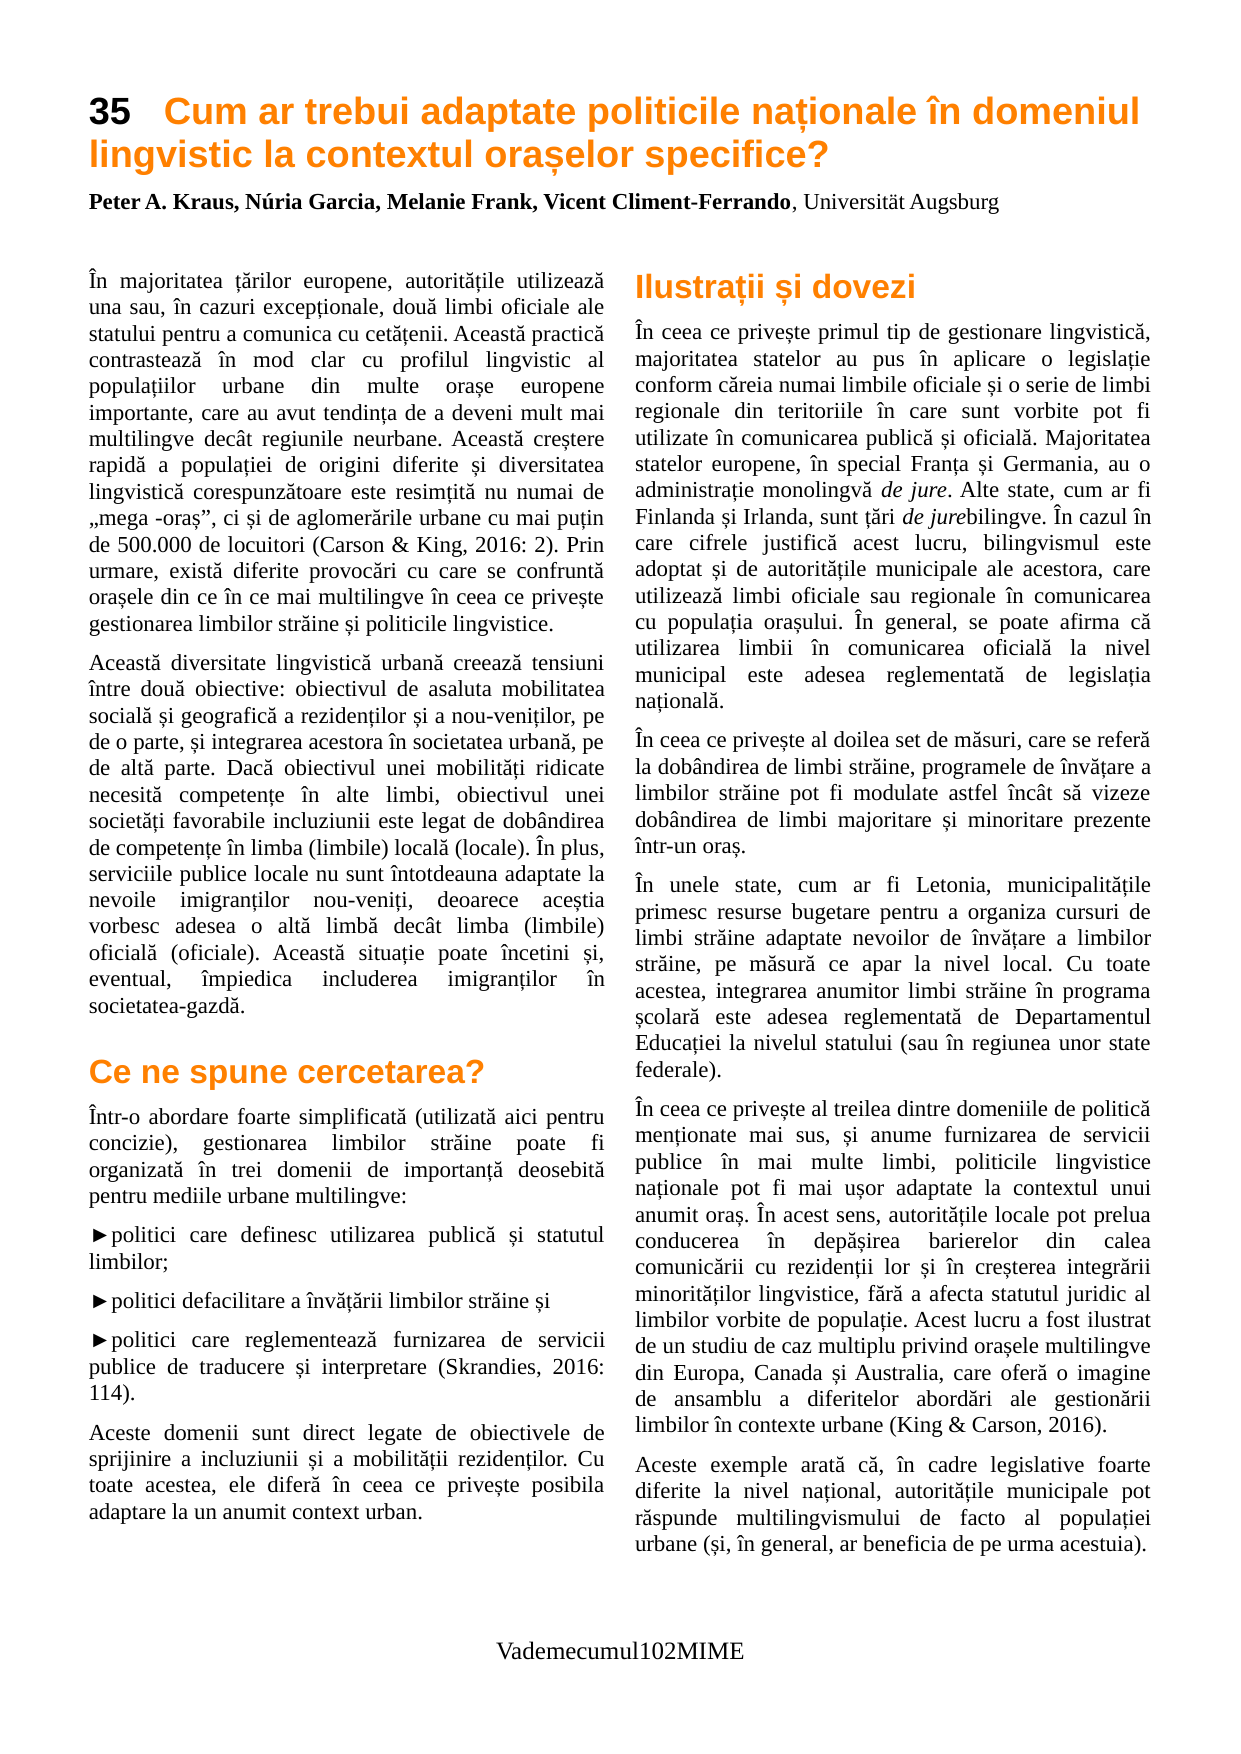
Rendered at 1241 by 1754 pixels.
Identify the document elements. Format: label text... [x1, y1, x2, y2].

text În ceea ce privește primul tip de gestionare lingvistică, majoritatea statelor au pus în aplicare o legislație conform căreia numai limbile oficiale și o serie de limbi regionale din teritoriile în care sunt vorbite pot fi utilizate în comunicarea publică și oficială. Majoritatea statelor europene, în special Franța și Germania, au o administrație monolingvă de jure. Alte state, cum ar fi Finlanda și Irlanda, sunt țări de jurebilingve. În cazul în care cifrele justifică acest lucru, bilingvismul este adoptat și de autoritățile municipale ale acestora, care utilizează limbi oficiale sau regionale în comunicarea cu populația orașului. În general, se poate afirma că utilizarea limbii în comunicarea oficială la nivel municipal este adesea reglementată de legislația națională. [635, 318, 1152, 713]
text În ceea ce privește al treilea dintre domeniile de politică menționate mai sus, și anume furnizarea de servicii publice în mai multe limbi, politicile lingvistice naționale pot fi mai ușor adaptate la contextul unui anumit oraș. În acest sens, autoritățile locale pot prelua conducerea în depășirea barierelor din calea comunicării cu rezidenții lor și în creșterea integrării minorităților lingvistice, fără a afecta statutul juridic al limbilor vorbite de populație. Acest lucru a fost ilustrat de un studiu de caz multiplu privind orașele multilingve din Europa, Canada și Australia, care oferă o imagine de ansamblu a diferitelor abordări ale gestionării limbilor în contexte urbane (King & Carson, 2016). [635, 1095, 1152, 1438]
text În unele state, cum ar fi Letonia, municipalitățile primesc resurse bugetare pentru a organiza cursuri de limbi străine adaptate nevoilor de învățare a limbilor străine, pe măsură ce apar la nivel local. Cu toate acestea, integrarea anumitor limbi străine în programa școlară este adesea reglementată de Departamentul Educației la nivelul statului (sau în regiunea unor state federale). [635, 871, 1152, 1082]
text Peter A. Kraus, Núria Garcia, Melanie Frank, Vicent Climent-Ferrando, Universität Augsburg [88, 188, 1152, 215]
text ►politici care reglementează furnizarea de servicii publice de traducere și interpretare (Skrandies, 2016: 114). [88, 1327, 605, 1406]
text Aceste domenii sunt direct legate de obiectivele de sprijinire a incluziunii și a mobilității rezidenților. Cu toate acestea, ele diferă în ceea ce privește posibila adaptare la un anumit context urban. [88, 1419, 605, 1524]
subtitle Ce ne spune cercetarea? [88, 1052, 605, 1091]
text Într-o abordare foarte simplificată (utilizată aici pentru concizie), gestionarea limbilor străine poate fi organizată în trei domenii de importanță deosebită pentru mediile urbane multilingve: [88, 1103, 605, 1208]
text În ceea ce privește al doilea set de măsuri, care se referă la dobândirea de limbi străine, programele de învățare a limbilor străine pot fi modulate astfel încât să vizeze dobândirea de limbi majoritare și minoritare prezente într-un oraș. [635, 727, 1152, 858]
text ►politici defacilitare a învățării limbilor străine și [88, 1287, 605, 1313]
subtitle Cum ar trebui adaptate politicile naționale în domeniul lingvistic la contextul orașelor specifice? [88, 88, 1152, 176]
text În majoritatea țărilor europene, autoritățile utilizează una sau, în cazuri excepționale, două limbi oficiale ale statului pentru a comunica cu cetățenii. Această practică contrastează în mod clar cu profilul lingvistic al populațiilor urbane din multe orașe europene importante, care au avut tendința de a deveni mult mai multilingve decât regiunile neurbane. Această creștere rapidă a populației de origini diferite și diversitatea lingvistică corespunzătoare este resimțită nu numai de „mega -oraș”, ci și de aglomerările urbane cu mai puțin de 500.000 de locuitori (Carson & King, 2016: 2). Prin urmare, există diferite provocări cu care se confruntă orașele din ce în ce mai multilingve în ceea ce privește gestionarea limbilor străine și politicile lingvistice. [88, 267, 605, 636]
text Această diversitate lingvistică urbană creează tensiuni între două obiective: obiectivul de asaluta mobilitatea socială și geografică a rezidenților și a nou-veniților, pe de o parte, și integrarea acestora în societatea urbană, pe de altă parte. Dacă obiectivul unei mobilități ridicate necesită competențe în alte limbi, obiectivul unei societăți favorabile incluziunii este legat de dobândirea de competențe în limba (limbile) locală (locale). În plus, serviciile publice locale nu sunt întotdeauna adaptate la nevoile imigranților nou-veniți, deoarece aceștia vorbesc adesea o altă limbă decât limba (limbile) oficială (oficiale). Această situație poate încetini și, eventual, împiedica includerea imigranților în societatea-gazdă. [88, 649, 605, 1018]
text Aceste exemple arată că, în cadre legislative foarte diferite la nivel național, autoritățile municipale pot răspunde multilingvismului de facto al populației urbane (și, în general, ar beneficia de pe urma acestuia). [635, 1451, 1152, 1556]
subtitle Ilustrații și dovezi [635, 267, 1152, 306]
text ►politici care definesc utilizarea publică și statutul limbilor; [88, 1221, 605, 1274]
